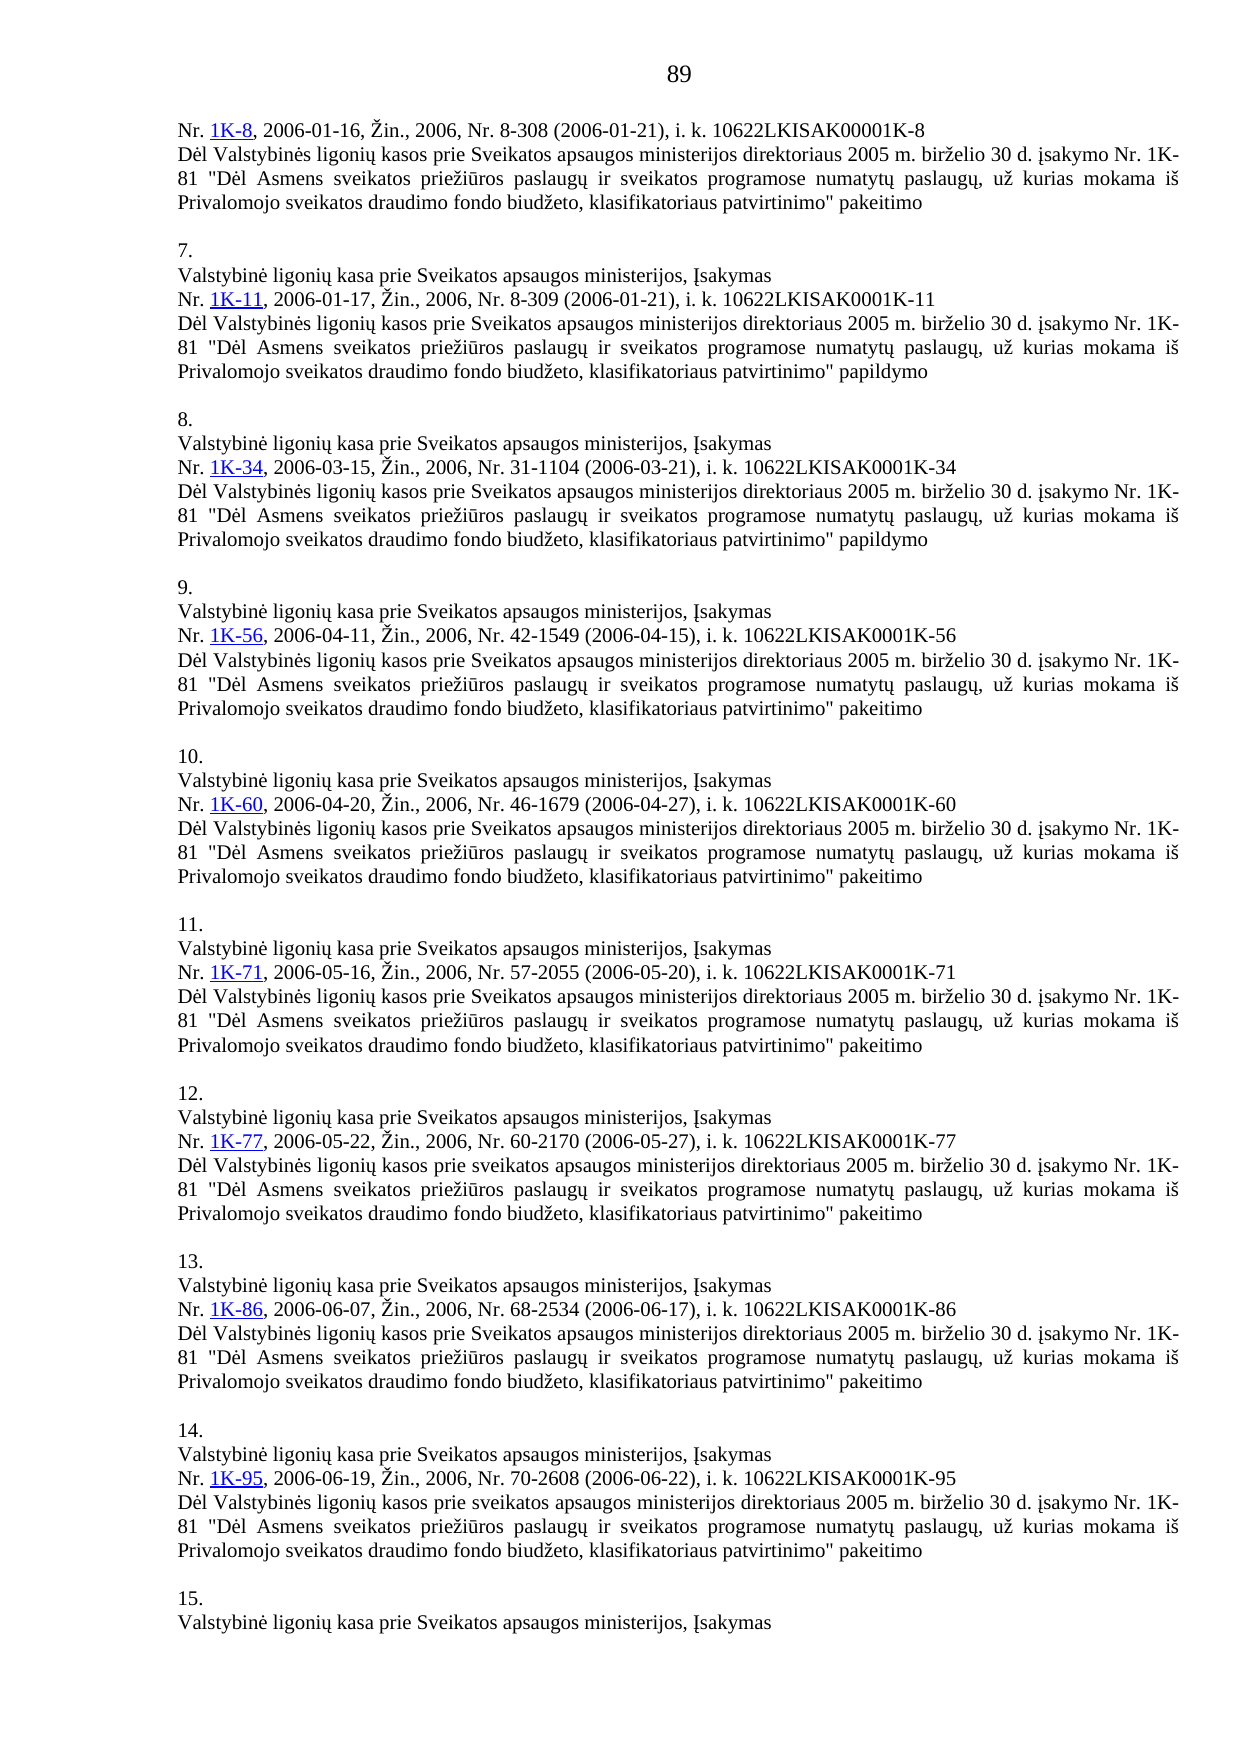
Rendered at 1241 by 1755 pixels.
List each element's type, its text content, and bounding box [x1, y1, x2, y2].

text Dėl Valstybinės ligonių kasos prie Sveikatos apsaugos ministerijos direktoriaus 2005 m. birželio 30 d. įsakymo Nr. 1K-81 "Dėl Asmens sveikatos priežiūros paslaugų ir sveikatos programose numatytų paslaugų, už kurias mokama iš Privalomojo sveikatos draudimo fondo biudžeto, klasifikatoriaus patvirtinimo" papildymo [177, 479, 1181, 551]
text Valstybinė ligonių kasa prie Sveikatos apsaugos ministerijos, Įsakymas [177, 431, 1181, 455]
text Valstybinė ligonių kasa prie Sveikatos apsaugos ministerijos, Įsakymas [177, 936, 1181, 960]
text Dėl Valstybinės ligonių kasos prie Sveikatos apsaugos ministerijos direktoriaus 2005 m. birželio 30 d. įsakymo Nr. 1K-81 "Dėl Asmens sveikatos priežiūros paslaugų ir sveikatos programose numatytų paslaugų, už kurias mokama iš Privalomojo sveikatos draudimo fondo biudžeto, klasifikatoriaus patvirtinimo" pakeitimo [177, 984, 1181, 1057]
text Nr. 1K-95, 2006-06-19, Žin., 2006, Nr. 70-2608 (2006-06-22), i. k. 10622LKISAK0001K-95 [177, 1466, 1181, 1490]
text Dėl Valstybinės ligonių kasos prie Sveikatos apsaugos ministerijos direktoriaus 2005 m. birželio 30 d. įsakymo Nr. 1K-81 "Dėl Asmens sveikatos priežiūros paslaugų ir sveikatos programose numatytų paslaugų, už kurias mokama iš Privalomojo sveikatos draudimo fondo biudžeto, klasifikatoriaus patvirtinimo" pakeitimo [177, 816, 1181, 888]
text Dėl Valstybinės ligonių kasos prie sveikatos apsaugos ministerijos direktoriaus 2005 m. birželio 30 d. įsakymo Nr. 1K-81 "Dėl Asmens sveikatos priežiūros paslaugų ir sveikatos programose numatytų paslaugų, už kurias mokama iš Privalomojo sveikatos draudimo fondo biudžeto, klasifikatoriaus patvirtinimo" pakeitimo [177, 1490, 1181, 1562]
text Dėl Valstybinės ligonių kasos prie Sveikatos apsaugos ministerijos direktoriaus 2005 m. birželio 30 d. įsakymo Nr. 1K- 81 "Dėl Asmens sveikatos priežiūros paslaugų ir sveikatos programose numatytų paslaugų, už kurias mokama iš Privalomojo sveikatos draudimo fondo biudžeto, klasifikatoriaus patvirtinimo" pakeitimo [177, 142, 1181, 214]
text Nr. 1K-8, 2006-01-16, Žin., 2006, Nr. 8-308 (2006-01-21), i. k. 10622LKISAK00001K-8 [177, 118, 1181, 142]
text 7. [177, 238, 1181, 262]
text 14. [177, 1417, 1181, 1442]
text 12. [177, 1081, 1181, 1105]
text Nr. 1K-34, 2006-03-15, Žin., 2006, Nr. 31-1104 (2006-03-21), i. k. 10622LKISAK0001K-34 [177, 455, 1181, 479]
text Nr. 1K-56, 2006-04-11, Žin., 2006, Nr. 42-1549 (2006-04-15), i. k. 10622LKISAK0001K-56 [177, 623, 1181, 647]
text Valstybinė ligonių kasa prie Sveikatos apsaugos ministerijos, Įsakymas [177, 768, 1181, 792]
text 10. [177, 744, 1181, 768]
text Nr. 1K-11, 2006-01-17, Žin., 2006, Nr. 8-309 (2006-01-21), i. k. 10622LKISAK0001K-11 [177, 287, 1181, 311]
text Valstybinė ligonių kasa prie Sveikatos apsaugos ministerijos, Įsakymas [177, 1273, 1181, 1297]
text 9. [177, 575, 1181, 599]
text Dėl Valstybinės ligonių kasos prie Sveikatos apsaugos ministerijos direktoriaus 2005 m. birželio 30 d. įsakymo Nr. 1K-81 "Dėl Asmens sveikatos priežiūros paslaugų ir sveikatos programose numatytų paslaugų, už kurias mokama iš Privalomojo sveikatos draudimo fondo biudžeto, klasifikatoriaus patvirtinimo" pakeitimo [177, 1321, 1181, 1393]
text Valstybinė ligonių kasa prie Sveikatos apsaugos ministerijos, Įsakymas [177, 1105, 1181, 1129]
text 13. [177, 1249, 1181, 1273]
text Dėl Valstybinės ligonių kasos prie Sveikatos apsaugos ministerijos direktoriaus 2005 m. birželio 30 d. įsakymo Nr. 1K-81 "Dėl Asmens sveikatos priežiūros paslaugų ir sveikatos programose numatytų paslaugų, už kurias mokama iš Privalomojo sveikatos draudimo fondo biudžeto, klasifikatoriaus patvirtinimo" pakeitimo [177, 647, 1181, 720]
text 8. [177, 407, 1181, 431]
text Dėl Valstybinės ligonių kasos prie Sveikatos apsaugos ministerijos direktoriaus 2005 m. birželio 30 d. įsakymo Nr. 1K- 81 "Dėl Asmens sveikatos priežiūros paslaugų ir sveikatos programose numatytų paslaugų, už kurias mokama iš Privalomojo sveikatos draudimo fondo biudžeto, klasifikatoriaus patvirtinimo" papildymo [177, 311, 1181, 383]
text Nr. 1K-77, 2006-05-22, Žin., 2006, Nr. 60-2170 (2006-05-27), i. k. 10622LKISAK0001K-77 [177, 1129, 1181, 1153]
text 15. [177, 1586, 1181, 1610]
text Valstybinė ligonių kasa prie Sveikatos apsaugos ministerijos, Įsakymas [177, 1442, 1181, 1466]
text Nr. 1K-86, 2006-06-07, Žin., 2006, Nr. 68-2534 (2006-06-17), i. k. 10622LKISAK0001K-86 [177, 1297, 1181, 1321]
text Nr. 1K-71, 2006-05-16, Žin., 2006, Nr. 57-2055 (2006-05-20), i. k. 10622LKISAK0001K-71 [177, 960, 1181, 984]
text Valstybinė ligonių kasa prie Sveikatos apsaugos ministerijos, Įsakymas [177, 1610, 1181, 1634]
text Valstybinė ligonių kasa prie Sveikatos apsaugos ministerijos, Įsakymas [177, 599, 1181, 623]
text Dėl Valstybinės ligonių kasos prie sveikatos apsaugos ministerijos direktoriaus 2005 m. birželio 30 d. įsakymo Nr. 1K-81 "Dėl Asmens sveikatos priežiūros paslaugų ir sveikatos programose numatytų paslaugų, už kurias mokama iš Privalomojo sveikatos draudimo fondo biudžeto, klasifikatoriaus patvirtinimo" pakeitimo [177, 1153, 1181, 1225]
text Nr. 1K-60, 2006-04-20, Žin., 2006, Nr. 46-1679 (2006-04-27), i. k. 10622LKISAK0001K-60 [177, 792, 1181, 816]
text Valstybinė ligonių kasa prie Sveikatos apsaugos ministerijos, Įsakymas [177, 262, 1181, 287]
text 11. [177, 912, 1181, 936]
